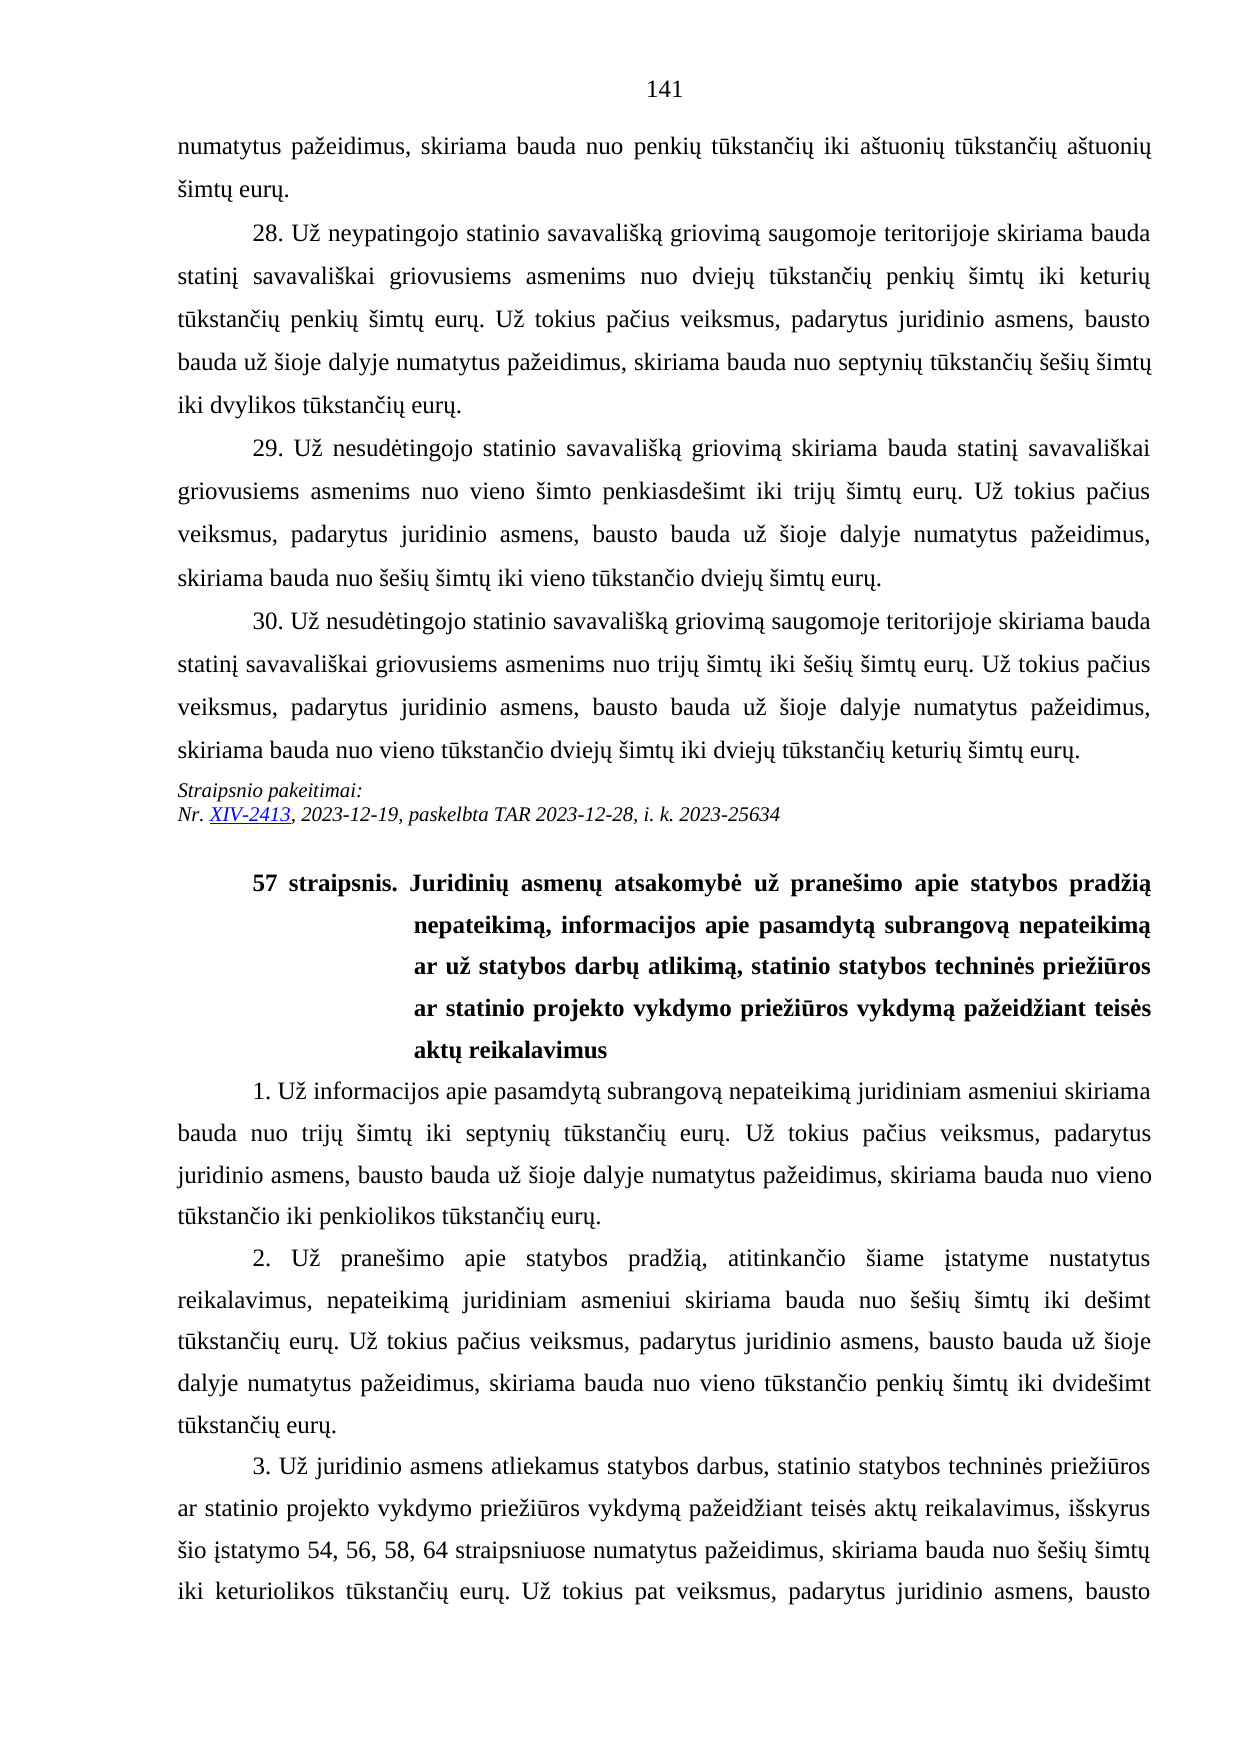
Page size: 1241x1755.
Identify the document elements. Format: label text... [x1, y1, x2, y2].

text 29. Už nesudėtingojo statinio savavališką griovimą skiriama bauda statinį savavališkai griovusiems asmenims nuo vieno šimto penkiasdešimt iki trijų šimtų eurų. Už tokius pačius veiksmus, padarytus juridinio asmens, bausto bauda už šioje dalyje numatytus pažeidimus, skiriama bauda nuo šešių šimtų iki vieno tūkstančio dviejų šimtų eurų. [177, 433, 1152, 591]
text 1. Už informacijos apie pasamdytą subrangovą nepateikimą juridiniam asmeniui skiriama bauda nuo trijų šimtų iki septynių tūkstančių eurų. Už tokius pačius veiksmus, padarytus juridinio asmens, bausto bauda už šioje dalyje numatytus pažeidimus, skiriama bauda nuo vieno tūkstančio iki penkiolikos tūkstančių eurų. [177, 1063, 1152, 1230]
text numatytus pažeidimus, skiriama bauda nuo penkių tūkstančių iki aštuonių tūkstančių aštuonių šimtų eurų. [177, 131, 1152, 203]
text 2. Už pranešimo apie statybos pradžią, atitinkančio šiame įstatyme nustatytus reikalavimus, nepateikimą juridiniam asmeniui skiriama bauda nuo šešių šimtų iki dešimt tūkstančių eurų. Už tokius pačius veiksmus, padarytus juridinio asmens, bausto bauda už šioje dalyje numatytus pažeidimus, skiriama bauda nuo vieno tūkstančio penkių šimtų iki dvidešimt tūkstančių eurų. [177, 1230, 1152, 1438]
text 30. Už nesudėtingojo statinio savavališką griovimą saugomoje teritorijoje skiriama bauda statinį savavališkai griovusiems asmenims nuo trijų šimtų iki šešių šimtų eurų. Už tokius pačius veiksmus, padarytus juridinio asmens, bausto bauda už šioje dalyje numatytus pažeidimus, skiriama bauda nuo vieno tūkstančio dviejų šimtų iki dviejų tūkstančių keturių šimtų eurų. [177, 606, 1152, 764]
text 28. Už neypatingojo statinio savavališką griovimą saugomoje teritorijoje skiriama bauda statinį savavališkai griovusiems asmenims nuo dviejų tūkstančių penkių šimtų iki keturių tūkstančių penkių šimtų eurų. Už tokius pačius veiksmus, padarytus juridinio asmens, bausto bauda už šioje dalyje numatytus pažeidimus, skiriama bauda nuo septynių tūkstančių šešių šimtų iki dvylikos tūkstančių eurų. [177, 218, 1152, 419]
text Nr. XIV-2413, 2023-12-19, paskelbta TAR 2023-12-28, i. k. 2023-25634 [177, 802, 1152, 826]
text 57 straipsnis. Juridinių asmenų atsakomybė už pranešimo apie statybos pradžią nepateikimą, informacijos apie pasamdytą subrangovą nepateikimą ar už statybos darbų atlikimą, statinio statybos techninės priežiūros ar statinio projekto vykdymo priežiūros vykdymą pažeidžiant teisės aktų reikalavimus [252, 855, 1152, 1063]
text 3. Už juridinio asmens atliekamus statybos darbus, statinio statybos techninės priežiūros ar statinio projekto vykdymo priežiūros vykdymą pažeidžiant teisės aktų reikalavimus, išskyrus šio įstatymo 54, 56, 58, 64 straipsniuose numatytus pažeidimus, skiriama bauda nuo šešių šimtų iki keturiolikos tūkstančių eurų. Už tokius pat veiksmus, padarytus juridinio asmens, bausto [177, 1438, 1152, 1605]
text Straipsnio pakeitimai: [177, 778, 1152, 802]
